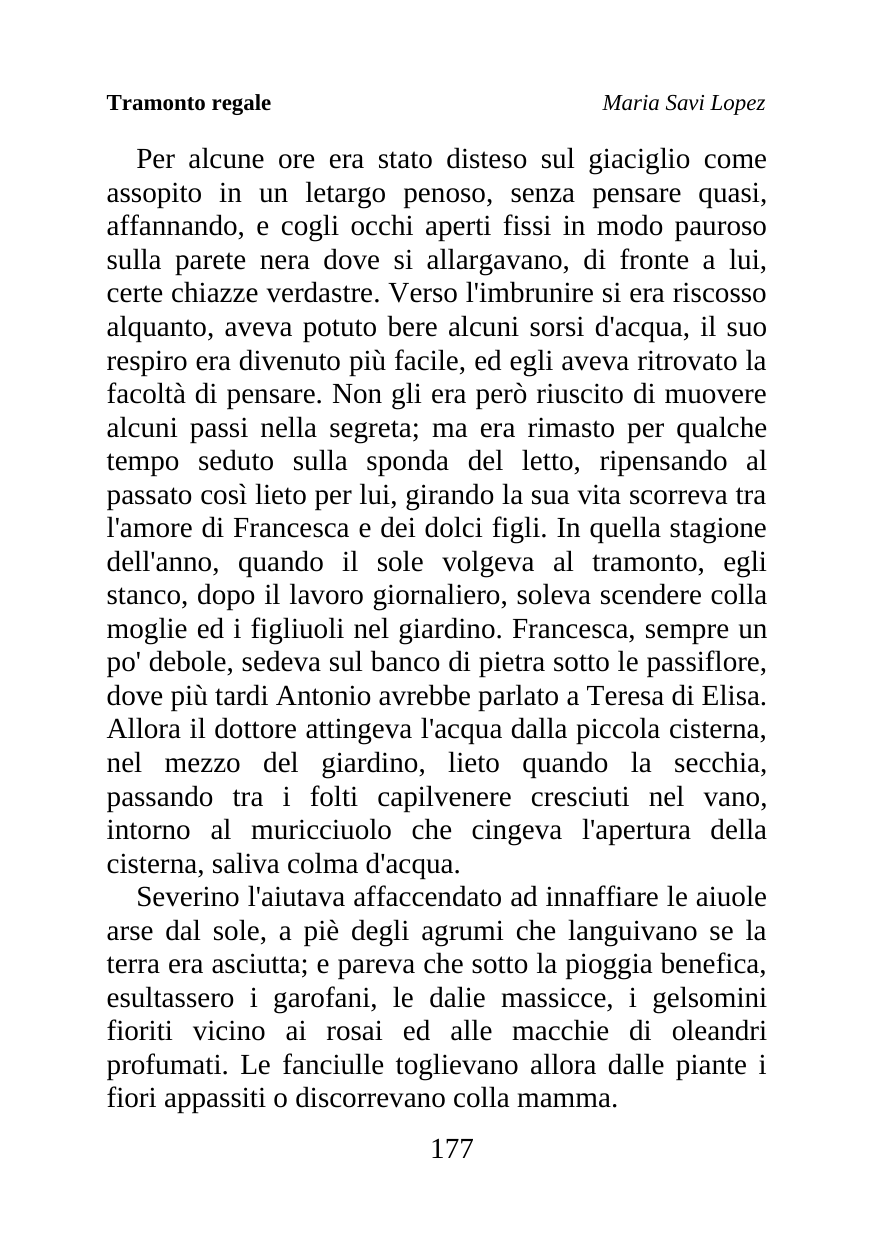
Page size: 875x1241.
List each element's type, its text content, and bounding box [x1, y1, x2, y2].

text Severino l'aiutava affaccendato ad innaffiare le aiuole arse dal sole, a piè degli agrumi che languivano se la terra era asciutta; e pareva che sotto la pioggia benefica, esultassero i garofani, le dalie massicce, i gelsomini fioriti vicino ai rosai ed alle macchie di oleandri profumati. Le fanciulle toglievano allora dalle piante i fiori appassiti o discorrevano colla mamma. [106, 879, 768, 1114]
text Per alcune ore era stato disteso sul giaciglio come assopito in un letargo penoso, senza pensare quasi, affannando, e cogli occhi aperti fissi in modo pauroso sulla parete nera dove si allargavano, di fronte a lui, certe chiazze verdastre. Verso l'imbrunire si era riscosso alquanto, aveva potuto bere alcuni sorsi d'acqua, il suo respiro era divenuto più facile, ed egli aveva ritrovato la facoltà di pensare. Non gli era però riuscito di muovere alcuni passi nella segreta; ma era rimasto per qualche tempo seduto sulla sponda del letto, ripensando al passato così lieto per lui, girando la sua vita scorreva tra l'amore di Francesca e dei dolci figli. In quella stagione dell'anno, quando il sole volgeva al tramonto, egli stanco, dopo il lavoro giornaliero, soleva scendere colla moglie ed i figliuoli nel giardino. Francesca, sempre un po' debole, sedeva sul banco di pietra sotto le passiflore, dove più tardi Antonio avrebbe parlato a Teresa di Elisa. Allora il dottore attingeva l'acqua dalla piccola cisterna, nel mezzo del giardino, lieto quando la secchia, passando tra i folti capilvenere cresciuti nel vano, intorno al muricciuolo che cingeva l'apertura della cisterna, saliva colma d'acqua. [106, 141, 768, 879]
